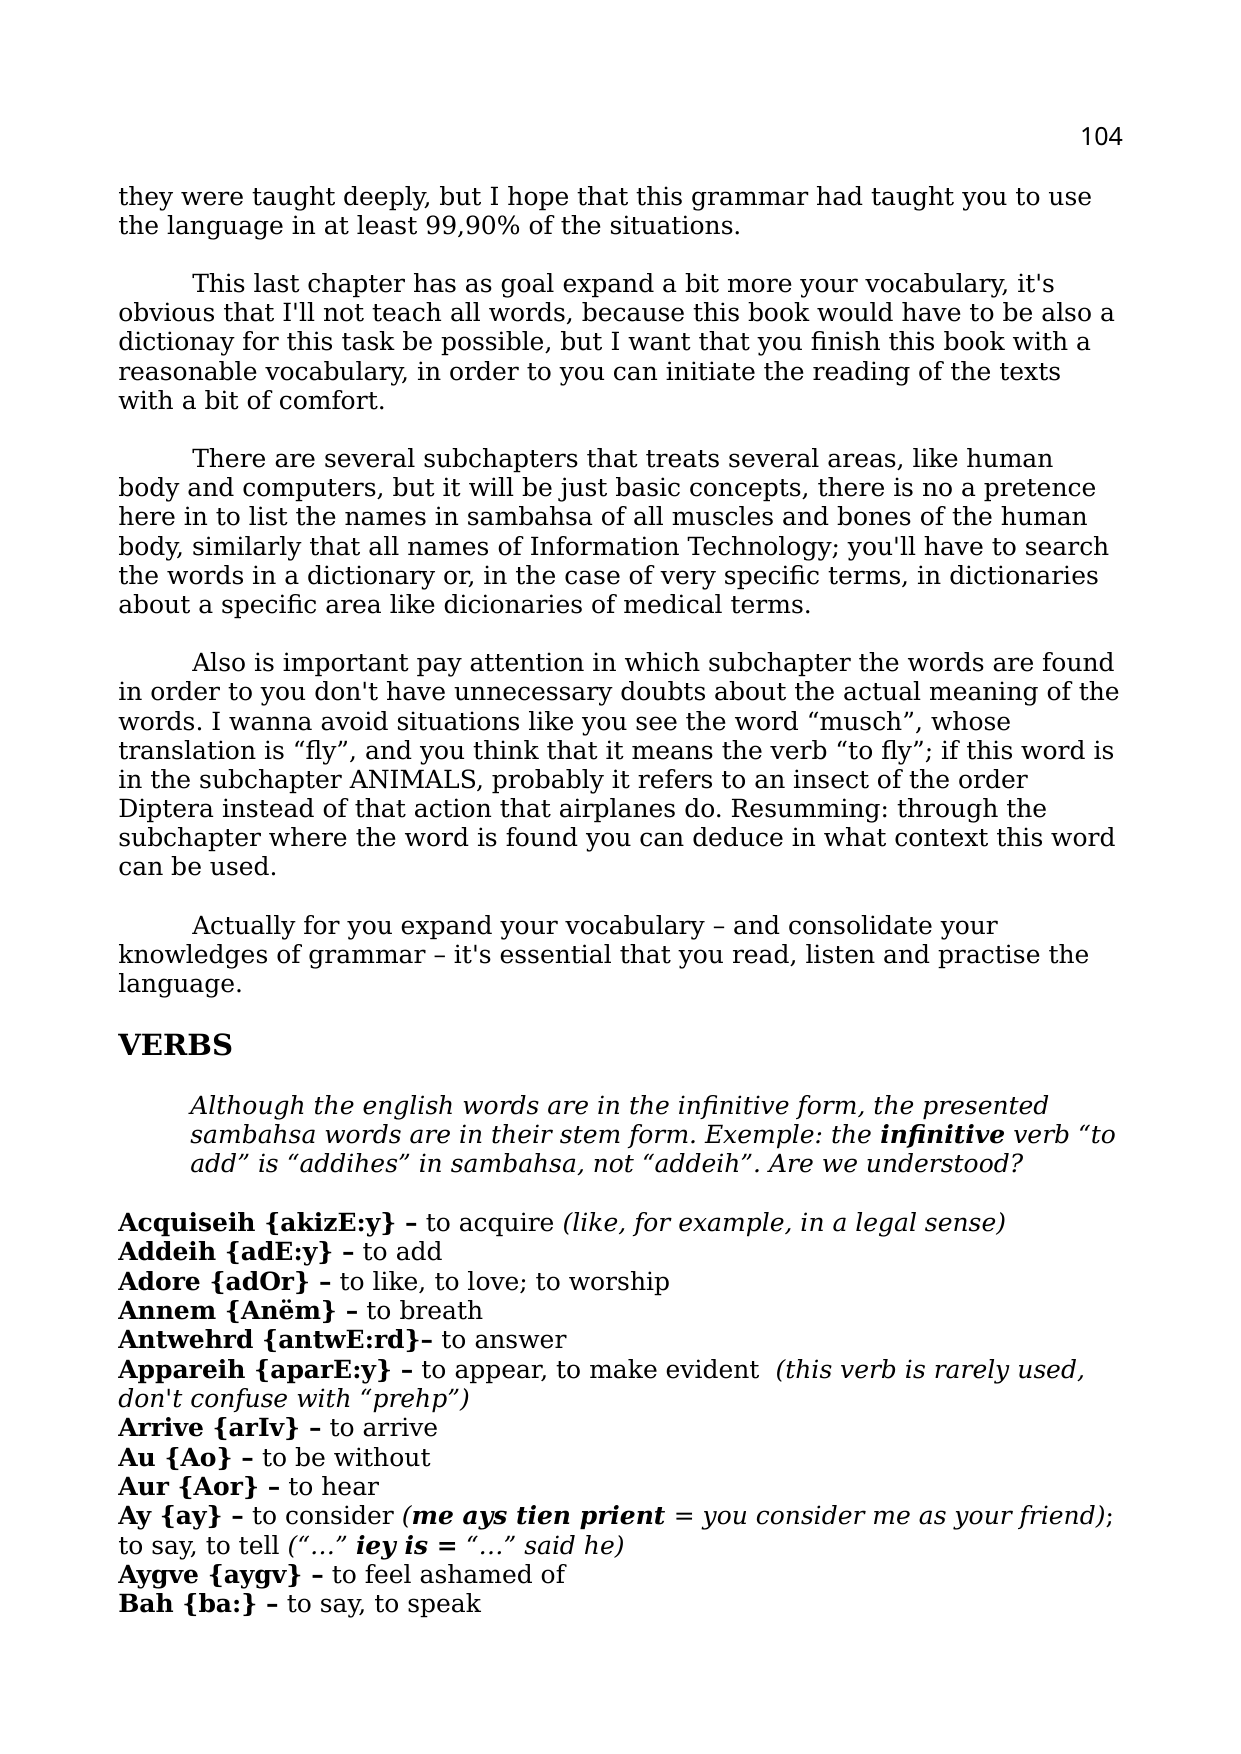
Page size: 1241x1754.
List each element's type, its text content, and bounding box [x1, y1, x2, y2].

text Arrive {arIv} – to arrive [118, 1413, 1123, 1443]
text Actually for you expand your vocabulary – and consolidate your knowledges of grammar – it's essential that you read, listen and practise the language. [118, 911, 1123, 998]
text Bah {ba:} – to say, to speak [118, 1589, 1123, 1619]
text Ay {ay} – to consider (me ays tien prient = you consider me as your friend); to say, to tell (“…” iey is = “…” said he) [118, 1501, 1123, 1560]
text Acquiseih {akizE:y} – to acquire (like, for example, in a legal sense) [118, 1208, 1123, 1237]
text Annem {Anëm} – to breath [118, 1296, 1123, 1325]
subtitle VERBS [118, 1027, 1123, 1062]
text There are several subchapters that treats several areas, like human body and computers, but it will be just basic concepts, there is no a pretence here in to list the names in sambahsa of all muscles and bones of the human body, similarly that all names of Information Technology; you'll have to search the words in a dictionary or, in the case of very specific terms, in dictionaries about a specific area like dicionaries of medical terms. [118, 444, 1123, 619]
text Also is important pay attention in which subchapter the words are found in order to you don't have unnecessary doubts about the actual meaning of the words. I wanna avoid situations like you see the word “musch”, whose translation is “fly”, and you think that it means the verb “to fly”; if this word is in the subchapter ANIMALS, probably it refers to an insect of the order Diptera instead of that action that airplanes do. Resumming: through the subchapter where the word is found you can deduce in what context this word can be used. [118, 648, 1123, 882]
text they were taught deeply, but I hope that this grammar had taught you to use the language in at least 99,90% of the situations. [118, 182, 1123, 240]
text Aygve {aygv} – to feel ashamed of [118, 1560, 1123, 1589]
text Appareih {aparE:y} – to appear, to make evident (this verb is rarely used, don't confuse with “prehp”) [118, 1355, 1123, 1413]
text Although the english words are in the infinitive form, the presented sambahsa words are in their stem form. Exemple: the infinitive verb “to add” is “addihes” in sambahsa, not “addeih”. Are we understood? [190, 1091, 1123, 1179]
text Addeih {adE:y} – to add [118, 1237, 1123, 1267]
text Aur {Aor} – to hear [118, 1472, 1123, 1501]
text Adore {adOr} – to like, to love; to worship [118, 1267, 1123, 1296]
text Antwehrd {antwE:rd}– to answer [118, 1325, 1123, 1355]
text This last chapter has as goal expand a bit more your vocabulary, it's obvious that I'll not teach all words, because this book would have to be also a dictionay for this task be possible, but I want that you finish this book with a reasonable vocabulary, in order to you can initiate the reading of the texts with a bit of comfort. [118, 269, 1123, 415]
text Au {Ao} – to be without [118, 1443, 1123, 1472]
